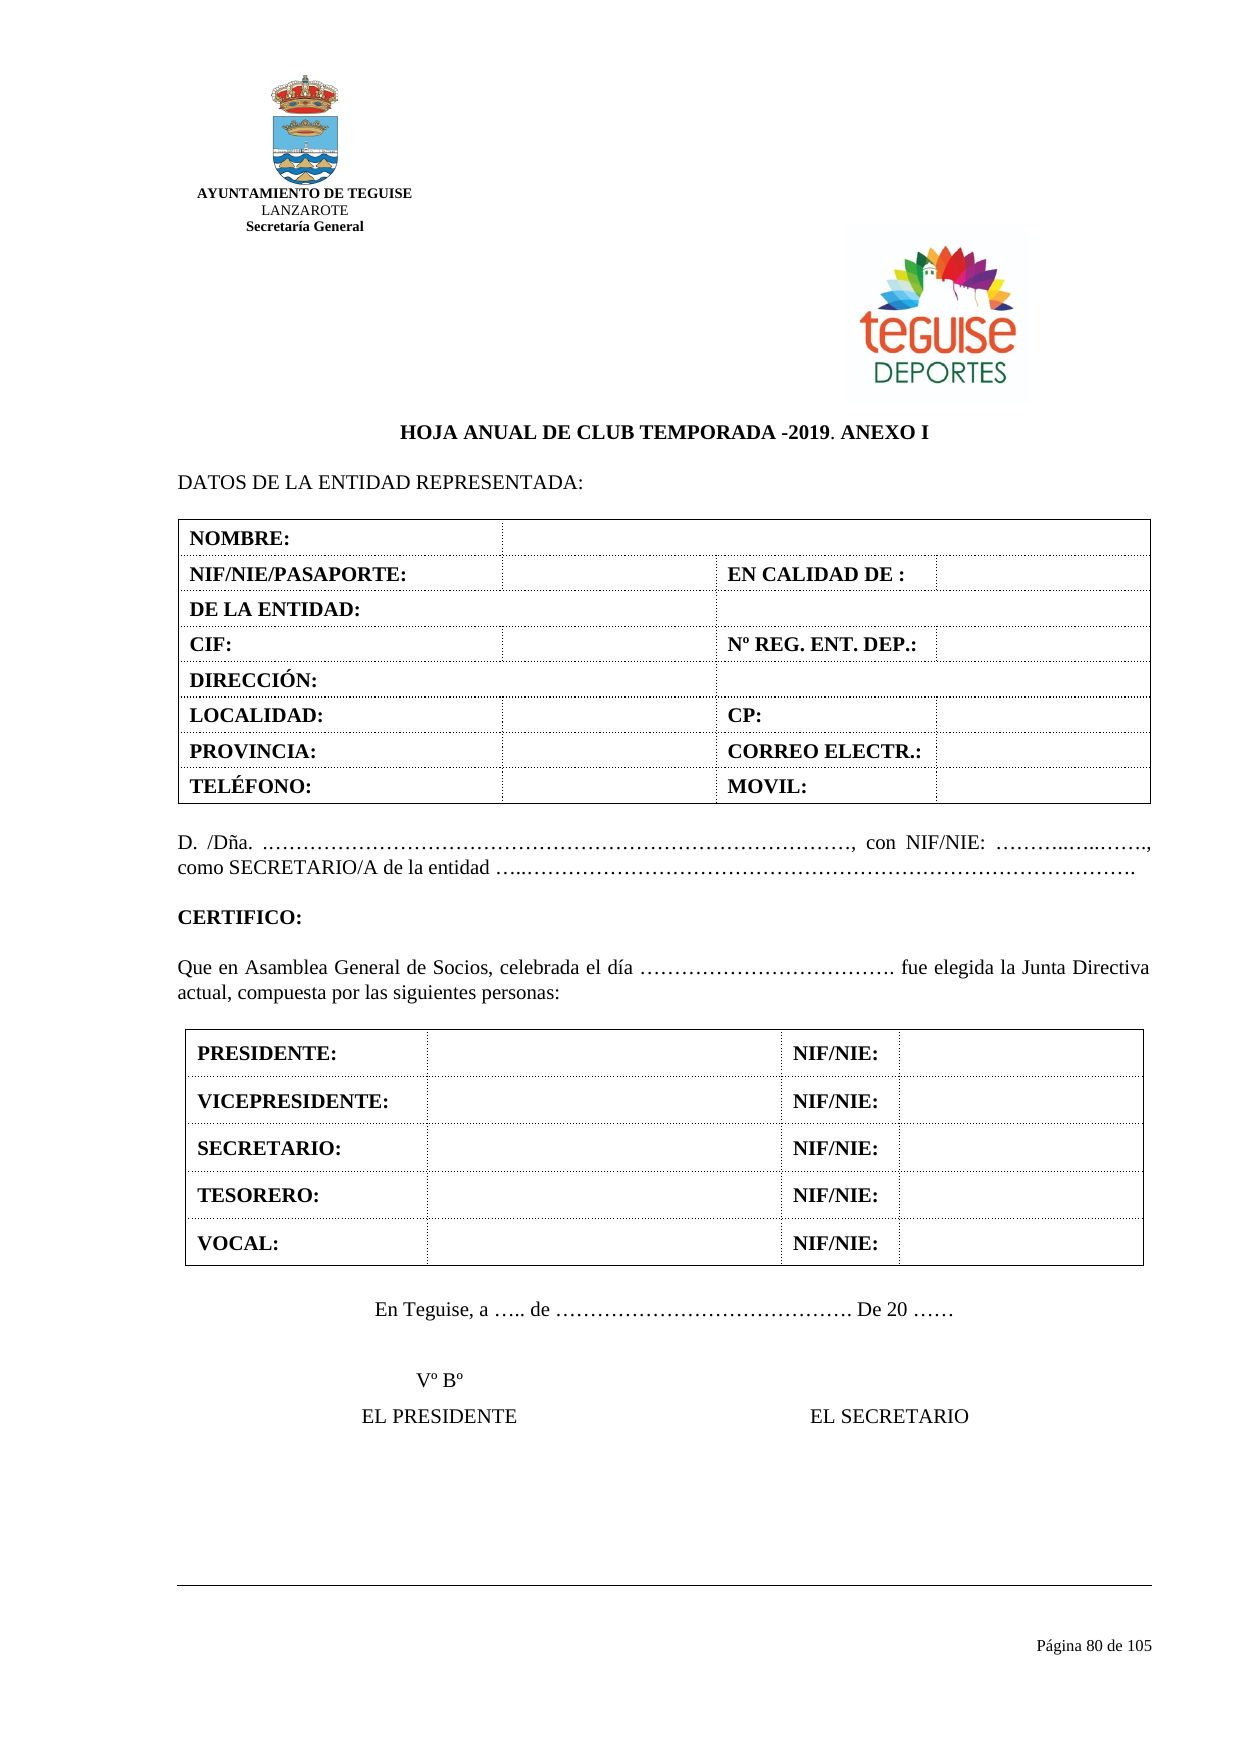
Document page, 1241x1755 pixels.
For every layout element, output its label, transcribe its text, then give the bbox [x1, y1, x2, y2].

table_cell [937, 555, 1150, 590]
table_cell NIF/NIE: [782, 1171, 900, 1218]
table_cell [664, 1362, 1115, 1397]
table_cell [937, 696, 1150, 732]
table_cell [937, 767, 1150, 803]
table_cell [427, 1076, 782, 1123]
text Que en Asamblea General de Socios, celebrada el día ………………………………. fue elegida la Junta Directiva actual, compuesta por las siguientes personas: [177, 954, 1152, 1004]
table_cell DE LA ENTIDAD: [179, 590, 716, 626]
table_cell VOCAL: [186, 1218, 427, 1265]
table_cell VICEPRESIDENTE: [186, 1076, 427, 1123]
table_cell CORREO ELECTR.: [716, 732, 937, 767]
table_header [427, 1030, 782, 1076]
table_cell MOVIL: [716, 767, 937, 803]
table_cell EL PRESIDENTE [214, 1398, 664, 1433]
table_cell NIF/NIE: [782, 1123, 900, 1171]
table_cell [502, 767, 716, 803]
table_cell [900, 1123, 1143, 1171]
table_cell EN CALIDAD DE : [716, 555, 937, 590]
table_cell [900, 1218, 1143, 1265]
table_cell [502, 626, 716, 661]
table_cell PROVINCIA: [179, 732, 502, 767]
text D. /Dña. .…………………………………………………………………………, con NIF/NIE: ………..…..……., como SECRETARIO/A de la entidad …..……………………………………………………………………………. [177, 829, 1152, 879]
table_cell [502, 732, 716, 767]
table_cell [502, 696, 716, 732]
table_cell CP: [716, 696, 937, 732]
table_header NIF/NIE: [782, 1030, 900, 1076]
table_header PRESIDENTE: [186, 1030, 427, 1076]
table_cell CIF: [179, 626, 502, 661]
table_cell NIF/NIE/PASAPORTE: [179, 555, 502, 590]
table_cell EL SECRETARIO [664, 1398, 1115, 1433]
table_cell [716, 590, 1150, 626]
table_cell [900, 1076, 1143, 1123]
table_header [900, 1030, 1143, 1076]
table_cell [427, 1171, 782, 1218]
table_cell Vº Bº [214, 1362, 664, 1397]
text DATOS DE LA ENTIDAD REPRESENTADA: [177, 469, 1152, 494]
table_cell NIF/NIE: [782, 1076, 900, 1123]
table_header En Teguise, a ….. de ……………………………………. De 20 …… [214, 1291, 1115, 1327]
table_cell TELÉFONO: [179, 767, 502, 803]
table_cell [937, 626, 1150, 661]
table_cell LOCALIDAD: [179, 696, 502, 732]
table_cell SECRETARIO: [186, 1123, 427, 1171]
table_cell [937, 732, 1150, 767]
table_cell [427, 1123, 782, 1171]
table_cell TESORERO: [186, 1171, 427, 1218]
table_cell [502, 555, 716, 590]
table_cell [214, 1327, 1115, 1362]
text CERTIFICO: [177, 904, 1152, 929]
table_cell [427, 1218, 782, 1265]
table_header NOMBRE: [179, 520, 502, 555]
table_cell [900, 1171, 1143, 1218]
table_cell Nº REG. ENT. DEP.: [716, 626, 937, 661]
table_cell [716, 661, 1150, 696]
text HOJA ANUAL DE CLUB TEMPORADA -2019. ANEXO I [177, 419, 1152, 444]
table_cell NIF/NIE: [782, 1218, 900, 1265]
table_header [502, 520, 1150, 555]
table_cell DIRECCIÓN: [179, 661, 716, 696]
